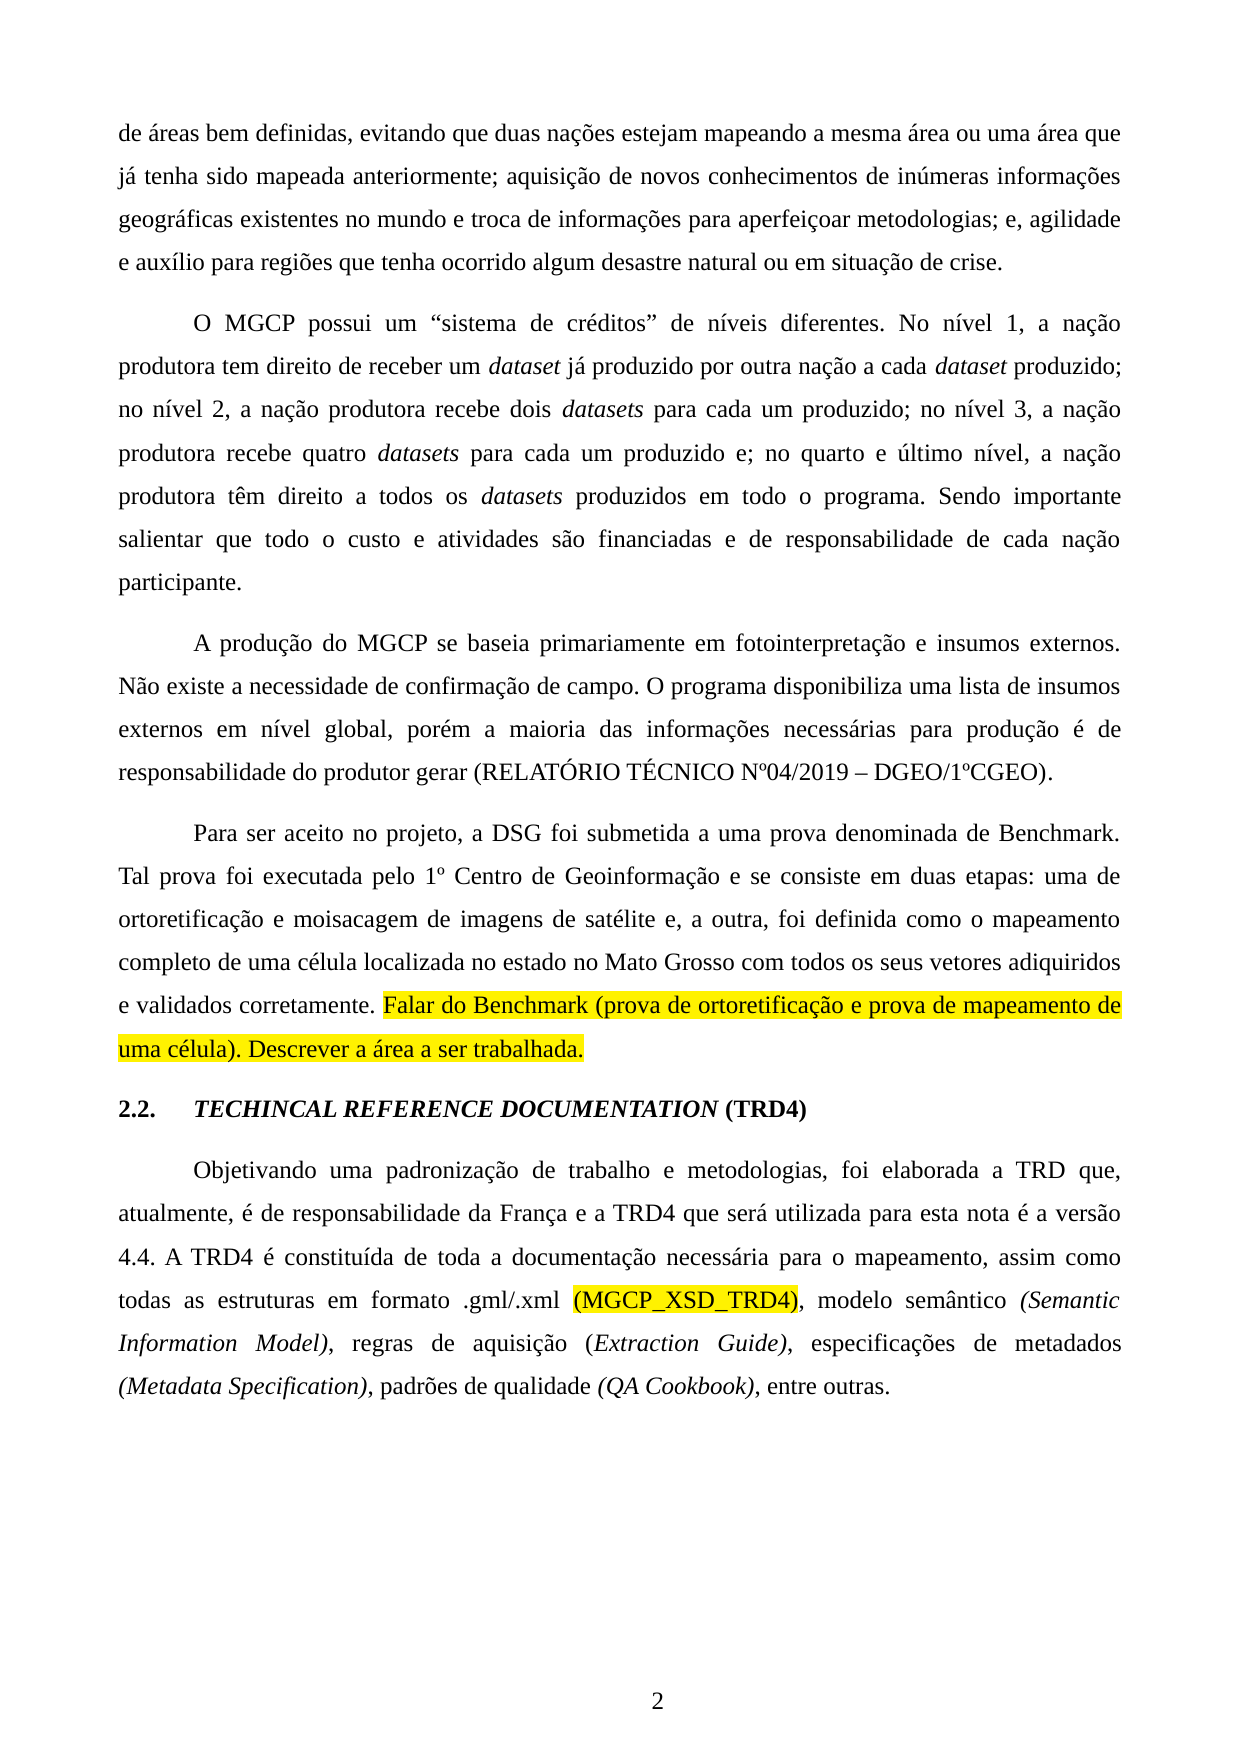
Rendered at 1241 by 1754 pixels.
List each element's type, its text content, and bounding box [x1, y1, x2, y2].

text Para ser aceito no projeto, a DSG foi submetida a uma prova denominada de Benchmark. Tal prova foi executada pelo 1º Centro de Geoinformação e se consiste em duas etapas: uma de ortoretificação e moisacagem de imagens de satélite e, a outra, foi definida como o mapeamento completo de uma célula localizada no estado no Mato Grosso com todos os seus vetores adiquiridos e validados corretamente. Falar do Benchmark (prova de ortoretificação e prova de mapeamento de uma célula). Descrever a área a ser trabalhada. [118, 818, 1122, 1062]
text A produção do MGCP se baseia primariamente em fotointerpretação e insumos externos. Não existe a necessidade de confirmação de campo. O programa disponibiliza uma lista de insumos externos em nível global, porém a maioria das informações necessárias para produção é de responsabilidade do produtor gerar (RELATÓRIO TÉCNICO Nº04/2019 – DGEO/1ºCGEO). [118, 628, 1122, 786]
subtitle Techincal Reference Documentation (TRD4) [118, 1094, 1122, 1123]
text O MGCP possui um “sistema de créditos” de níveis diferentes. No nível 1, a nação produtora tem direito de receber um dataset já produzido por outra nação a cada dataset produzido; no nível 2, a nação produtora recebe dois datasets para cada um produzido; no nível 3, a nação produtora recebe quatro datasets para cada um produzido e; no quarto e último nível, a nação produtora têm direito a todos os datasets produzidos em todo o programa. Sendo importante salientar que todo o custo e atividades são financiadas e de responsabilidade de cada nação participante. [118, 308, 1122, 596]
text Objetivando uma padronização de trabalho e metodologias, foi elaborada a TRD que, atualmente, é de responsabilidade da França e a TRD4 que será utilizada para esta nota é a versão 4.4. A TRD4 é constituída de toda a documentação necessária para o mapeamento, assim como todas as estruturas em formato .gml/.xml (MGCP_XSD_TRD4), modelo semântico (Semantic Information Model), regras de aquisição (Extraction Guide), especificações de metadados (Metadata Specification), padrões de qualidade (QA Cookbook), entre outras. [118, 1155, 1122, 1400]
text de áreas bem definidas, evitando que duas nações estejam mapeando a mesma área ou uma área que já tenha sido mapeada anteriormente; aquisição de novos conhecimentos de inúmeras informações geográficas existentes no mundo e troca de informações para aperfeiçoar metodologias; e, agilidade e auxílio para regiões que tenha ocorrido algum desastre natural ou em situação de crise. [118, 118, 1122, 276]
